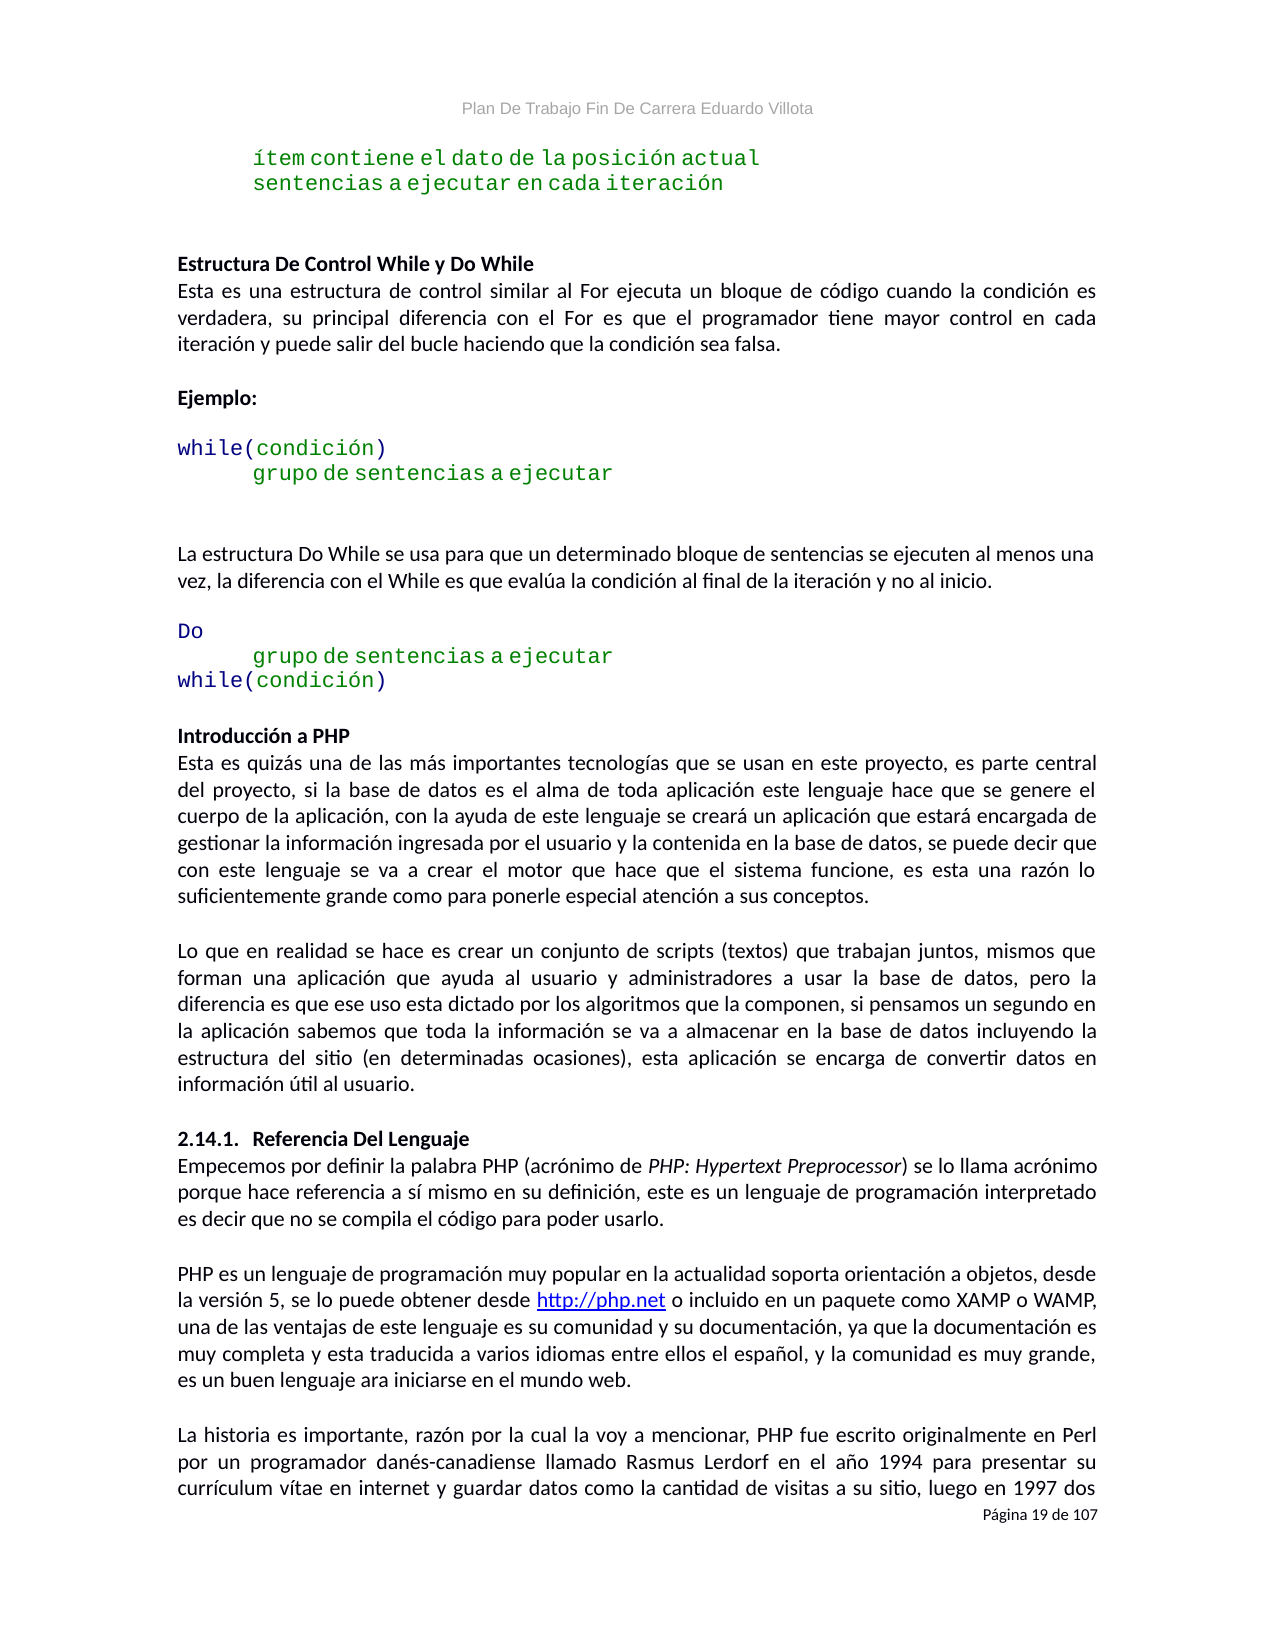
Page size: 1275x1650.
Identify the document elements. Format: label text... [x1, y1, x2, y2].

text Lo que en realidad se hace es crear un conjunto de scripts (textos) que trabajan juntos, mismos que forman una aplicación que ayuda al usuario y administradores a usar la base de datos, pero la diferencia es que ese uso esta dictado por los algoritmos que la componen, si pensamos un segundo en la aplicación sabemos que toda la información se va a almacenar en la base de datos incluyendo la estructura del sitio (en determinadas ocasiones), esta aplicación se encarga de convertir datos en información útil al usuario. [177, 937, 1098, 1097]
text grupo de sentencias a ejecutar [177, 462, 1098, 487]
text ítem contiene el dato de la posición actual [177, 148, 1098, 172]
text La historia es importante, razón por la cual la voy a mencionar, PHP fue escrito originalmente en Perl por un programador danés-canadiense llamado Rasmus Lerdorf en el año 1994 para presentar su currículum vítae en internet y guardar datos como la cantidad de visitas a su sitio, luego en 1997 dos [177, 1421, 1098, 1501]
text Esta es quizás una de las más importantes tecnologías que se usan en este proyecto, es parte central del proyecto, si la base de datos es el alma de toda aplicación este lenguaje hace que se genere el cuerpo de la aplicación, con la ayuda de este lenguaje se creará un aplicación que estará encargada de gestionar la información ingresada por el usuario y la contenida en la base de datos, se puede decir que con este lenguaje se va a crear el motor que hace que el sistema funcione, es esta una razón lo suficientemente grande como para ponerle especial atención a sus conceptos. [177, 749, 1098, 909]
text Ejemplo: [177, 384, 1098, 411]
text Do [177, 620, 1098, 645]
text 2.14.1. Referencia Del Lenguaje [177, 1125, 1098, 1152]
text sentencias a ejecutar en cada iteración [177, 172, 1098, 197]
text Empecemos por definir la palabra PHP (acrónimo de PHP: Hypertext Preprocessor) se lo llama acrónimo porque hace referencia a sí mismo en su definición, este es un lenguaje de programación interpretado es decir que no se compila el código para poder usarlo. [177, 1152, 1098, 1232]
text grupo de sentencias a ejecutar [177, 645, 1098, 670]
text Esta es una estructura de control similar al For ejecuta un bloque de código cuando la condición es verdadera, su principal diferencia con el For es que el programador tiene mayor control en cada iteración y puede salir del bucle haciendo que la condición sea falsa. [177, 277, 1098, 357]
text La estructura Do While se usa para que un determinado bloque de sentencias se ejecuten al menos una vez, la diferencia con el While es que evalúa la condición al final de la iteración y no al inicio. [177, 540, 1098, 593]
text while(condición) [177, 437, 1098, 462]
text while(condición) [177, 670, 1098, 694]
text PHP es un lenguaje de programación muy popular en la actualidad soporta orientación a objetos, desde la versión 5, se lo puede obtener desde http://php.net o incluido en un paquete como XAMP o WAMP, una de las ventajas de este lenguaje es su comunidad y su documentación, ya que la documentación es muy completa y esta traducida a varios idiomas entre ellos el español, y la comunidad es muy grande, es un buen lenguaje ara iniciarse en el mundo web. [177, 1260, 1098, 1393]
text Estructura De Control While y Do While [177, 251, 1098, 277]
text Introducción a PHP [177, 722, 1098, 749]
